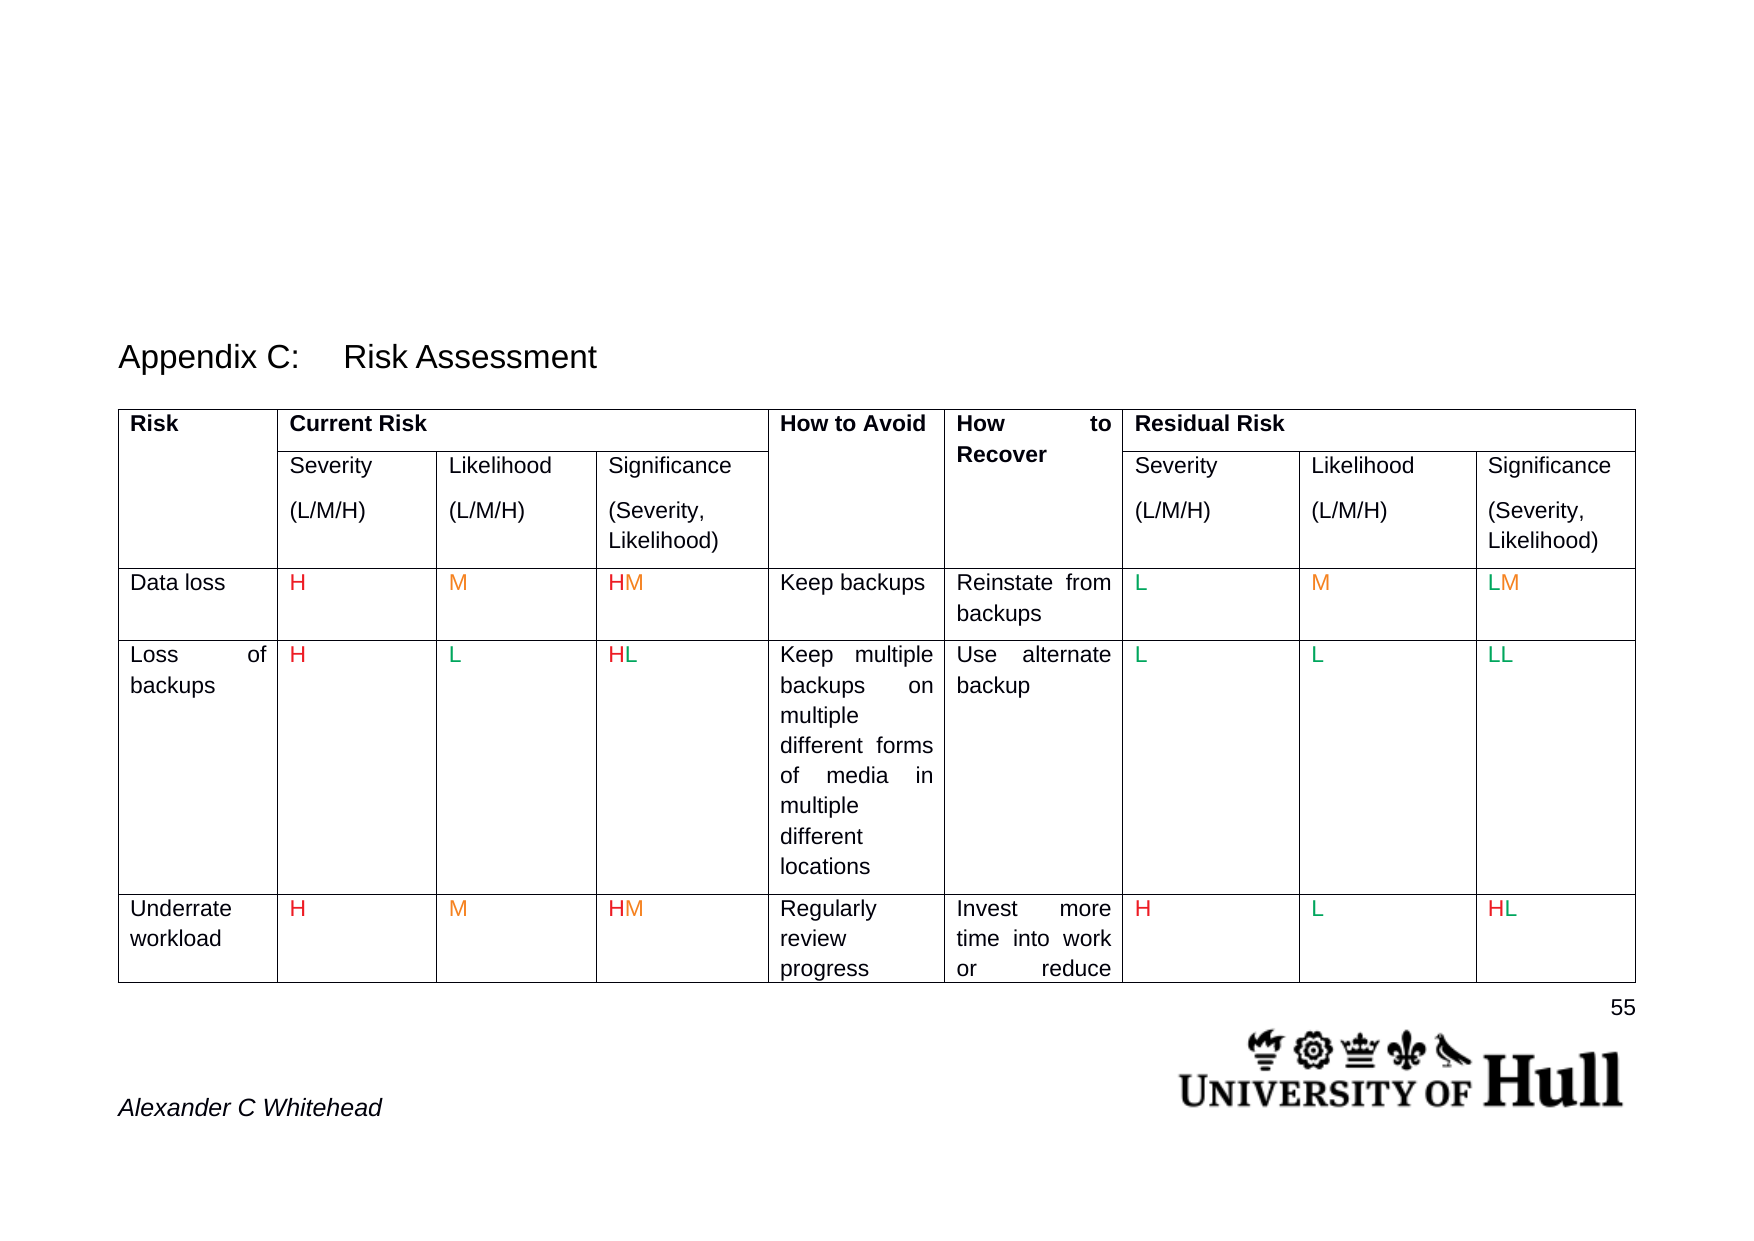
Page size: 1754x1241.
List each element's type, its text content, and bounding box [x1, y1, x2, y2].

table_cell H [278, 895, 436, 982]
table_cell Data loss [119, 569, 277, 640]
table_cell HL [597, 641, 768, 894]
table_cell L [1123, 569, 1299, 640]
table_cell Severity (L/M/H) [1123, 452, 1299, 568]
table_cell M [437, 895, 596, 982]
table_header Current Risk [278, 410, 768, 451]
table_cell LM [1477, 569, 1635, 640]
table_cell HM [597, 569, 768, 640]
table_header How to Avoid [769, 410, 944, 568]
table_cell Significance (Severity, Likelihood) [1477, 452, 1635, 568]
table_cell H [1123, 895, 1299, 982]
table_cell L [437, 641, 596, 894]
subtitle Risk Assessment [118, 337, 1636, 376]
table_cell Significance (Severity, Likelihood) [597, 452, 768, 568]
table_cell Severity (L/M/H) [278, 452, 436, 568]
table_cell Keep multiple backups on multiple different forms of media in multiple different locations [769, 641, 944, 894]
table_header Residual Risk [1123, 410, 1635, 451]
table_cell LL [1477, 641, 1635, 894]
table_header Risk [119, 410, 277, 568]
table_cell M [437, 569, 596, 640]
table_cell Invest more time into work or reduce [945, 895, 1122, 982]
table_cell HL [1477, 895, 1635, 982]
table_cell L [1123, 641, 1299, 894]
table_cell L [1300, 895, 1476, 982]
table_cell HM [597, 895, 768, 982]
table_cell H [278, 569, 436, 640]
picture [1172, 1020, 1632, 1117]
table_cell M [1300, 569, 1476, 640]
table_cell Underrate workload [119, 895, 277, 982]
table_cell Regularly review progress [769, 895, 944, 982]
table_cell Use alternate backup [945, 641, 1122, 894]
table_cell Likelihood (L/M/H) [1300, 452, 1476, 568]
table_header How to Recover [945, 410, 1122, 568]
table_cell Reinstate from backups [945, 569, 1122, 640]
table_cell L [1300, 641, 1476, 894]
table_cell Keep backups [769, 569, 944, 640]
table_cell Loss of backups [119, 641, 277, 894]
table_cell H [278, 641, 436, 894]
table_cell Likelihood (L/M/H) [437, 452, 596, 568]
